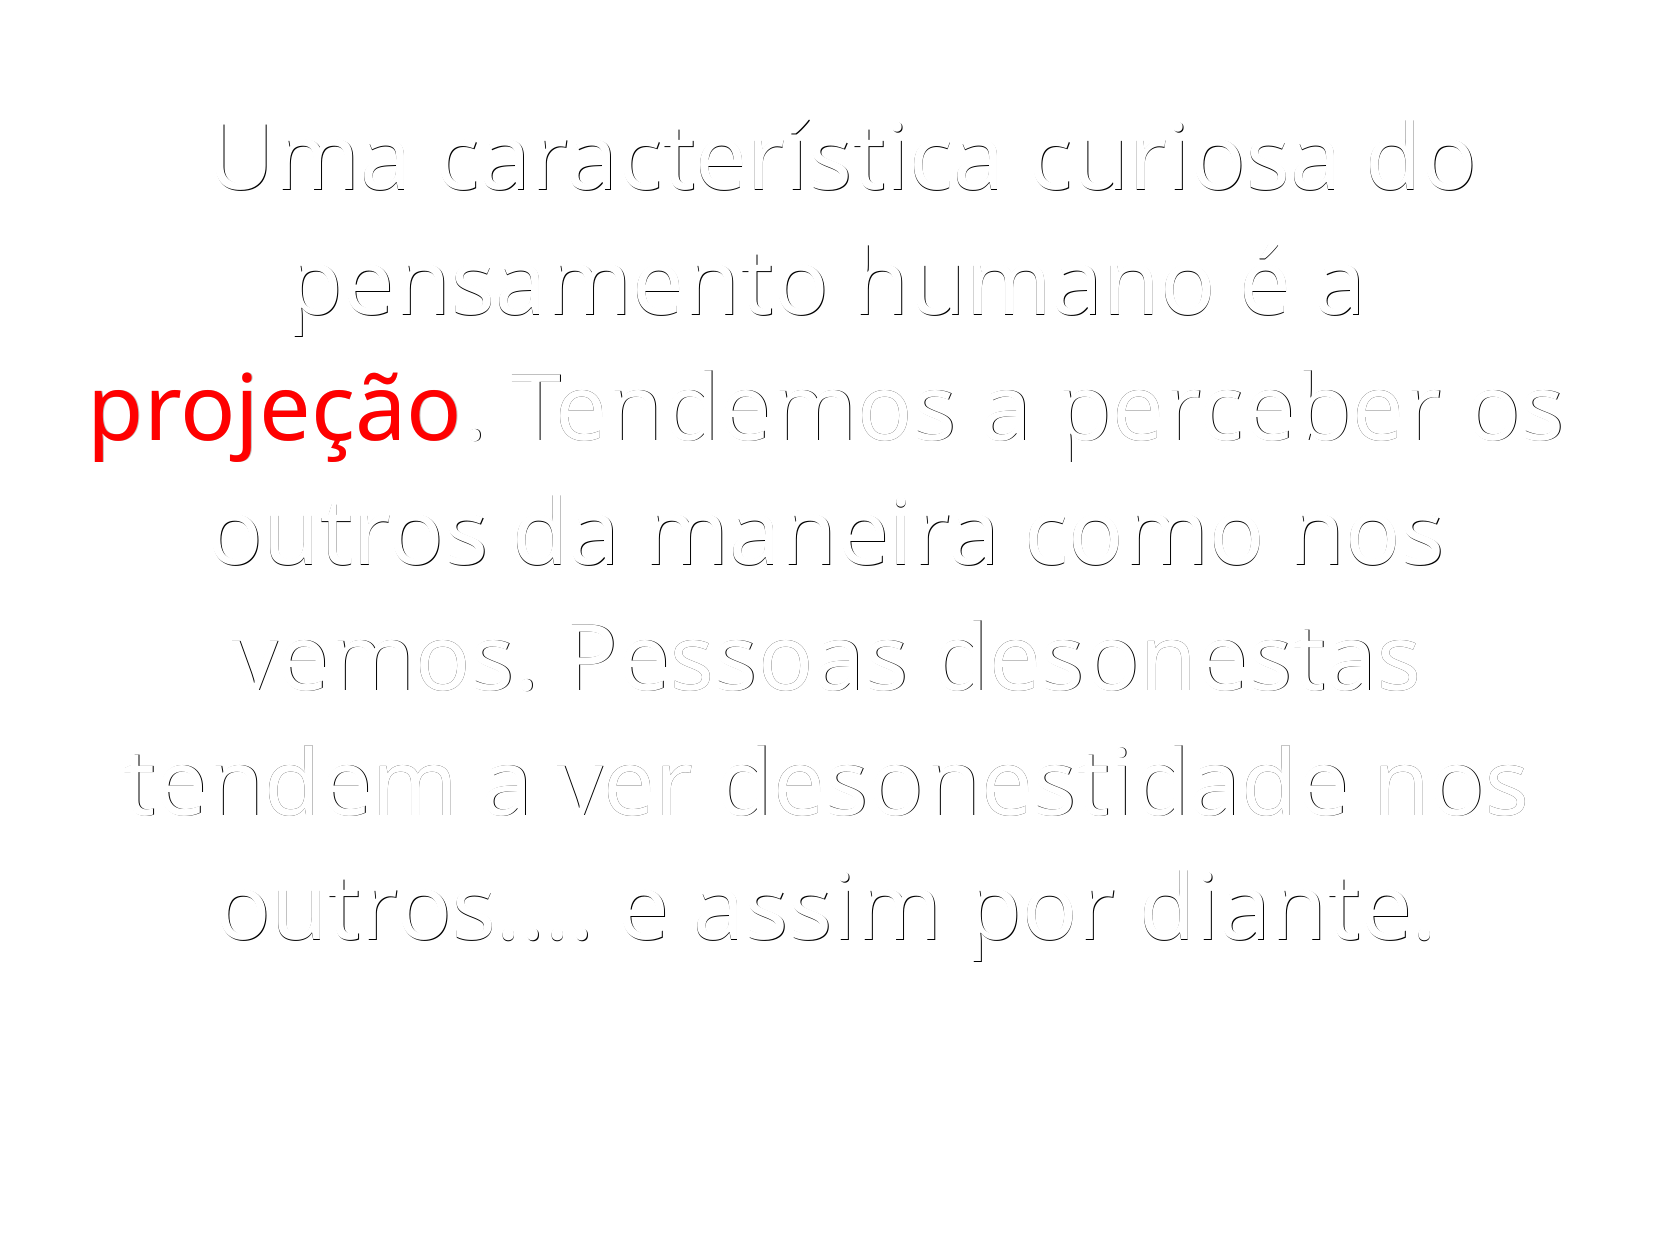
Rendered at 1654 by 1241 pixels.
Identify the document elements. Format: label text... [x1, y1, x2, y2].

subtitle Uma característica curiosa do pensamento humano é a projeção. Tendemos a perceber os outros da maneira como nos vemos. Pessoas desonestas tendem a ver desonestidade nos outros.... e assim por diante. [82, 49, 1571, 1010]
